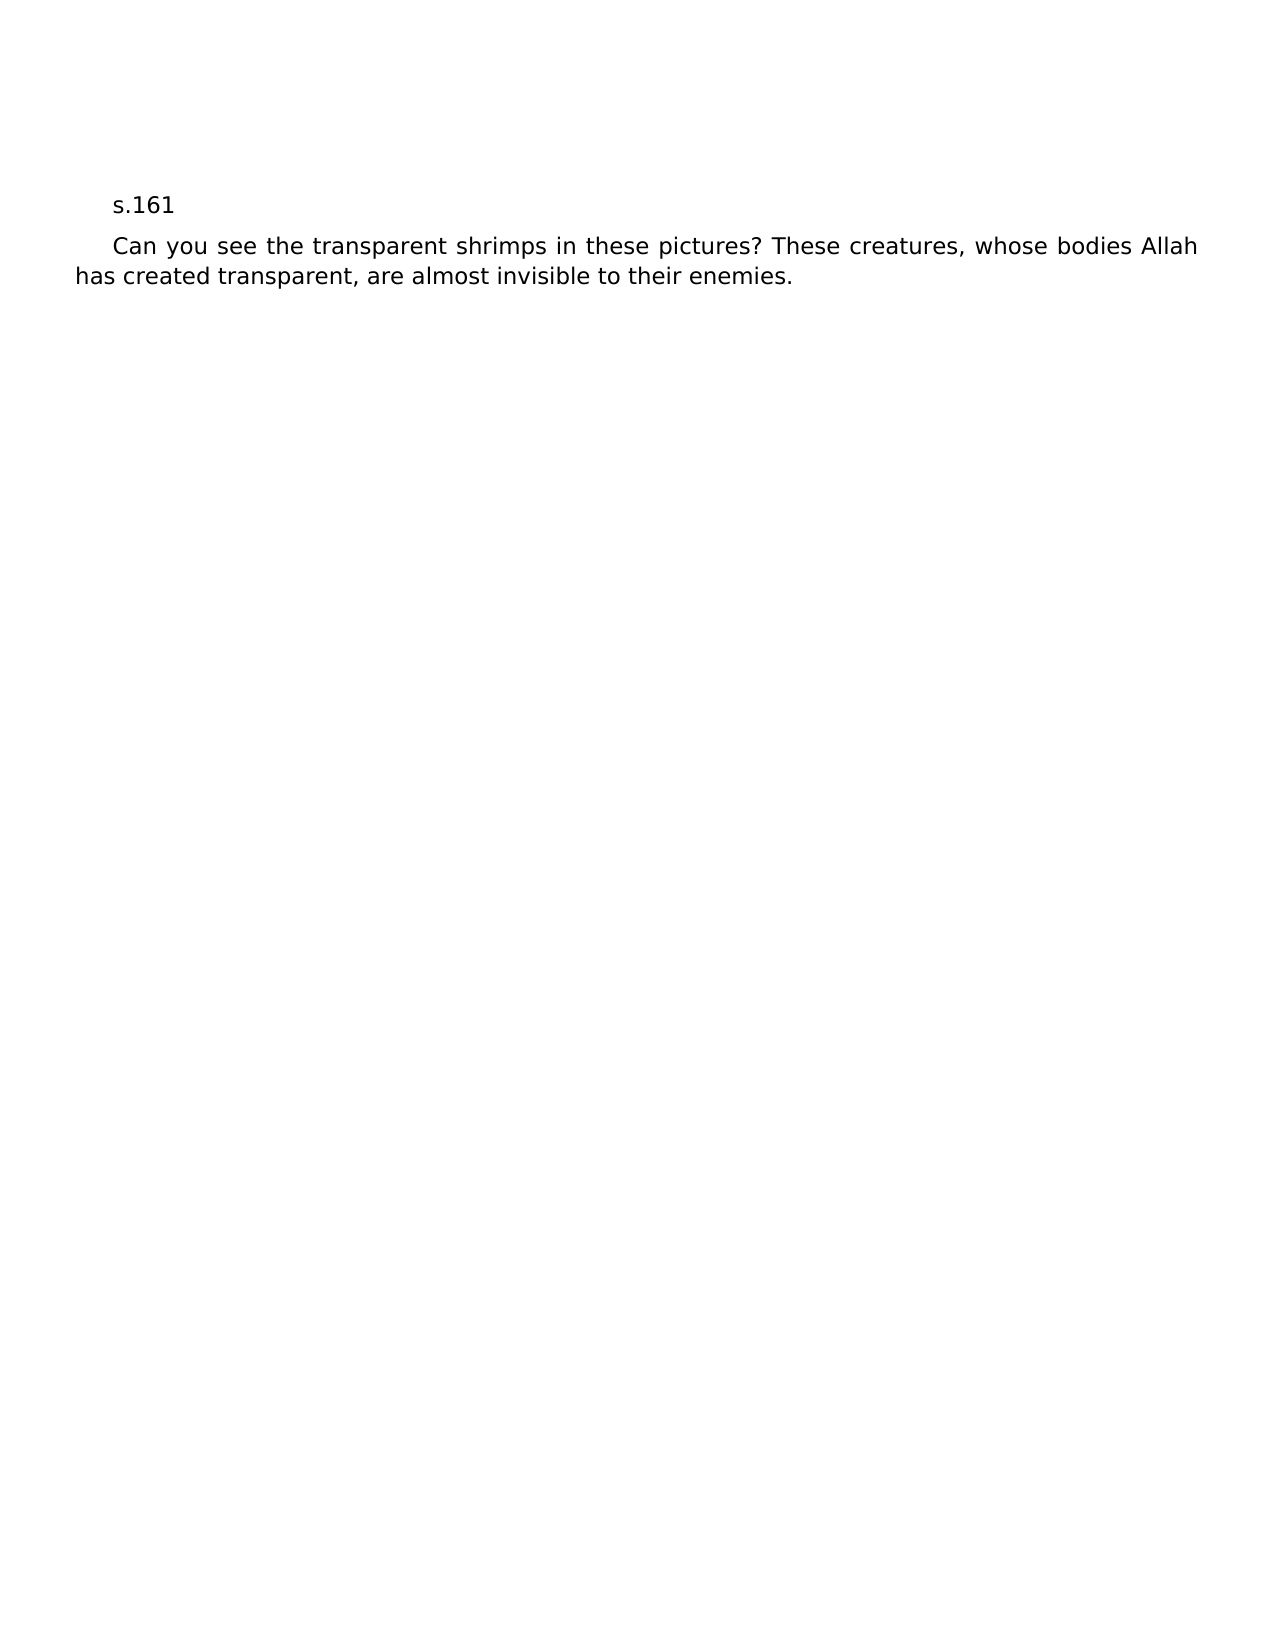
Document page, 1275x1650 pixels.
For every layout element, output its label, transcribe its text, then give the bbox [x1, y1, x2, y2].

text Can you see the transparent shrimps in these pictures? These creatures, whose bodies Allah has created transparent, are almost invisible to their enemies. [75, 233, 1200, 289]
text s.161 [75, 192, 1200, 218]
